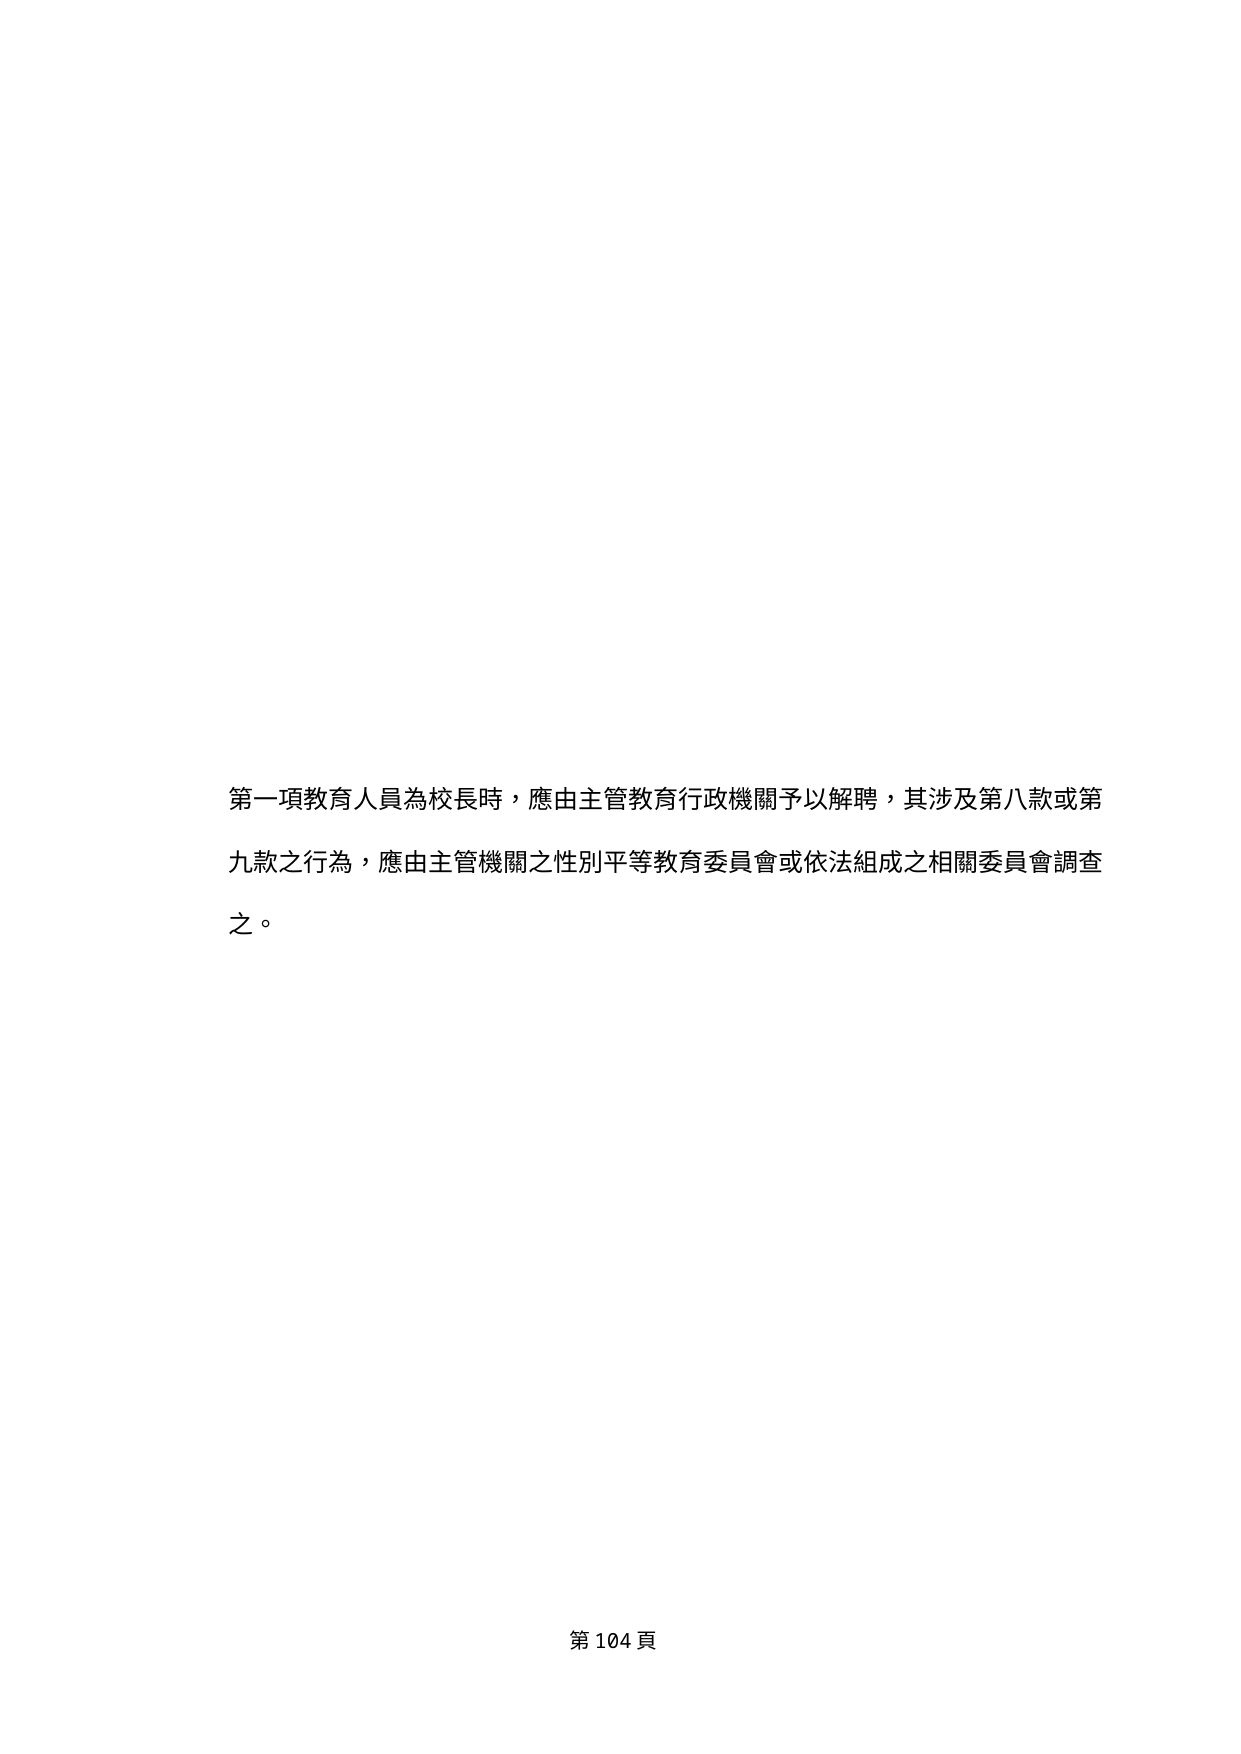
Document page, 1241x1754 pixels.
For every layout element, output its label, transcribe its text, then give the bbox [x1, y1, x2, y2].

text 第一項教育人員為校長時，應由主管教育行政機關予以解聘，其涉及第八款或第九款之行為，應由主管機關之性別平等教育委員會或依法組成之相關委員會調查之。 [229, 756, 1107, 943]
